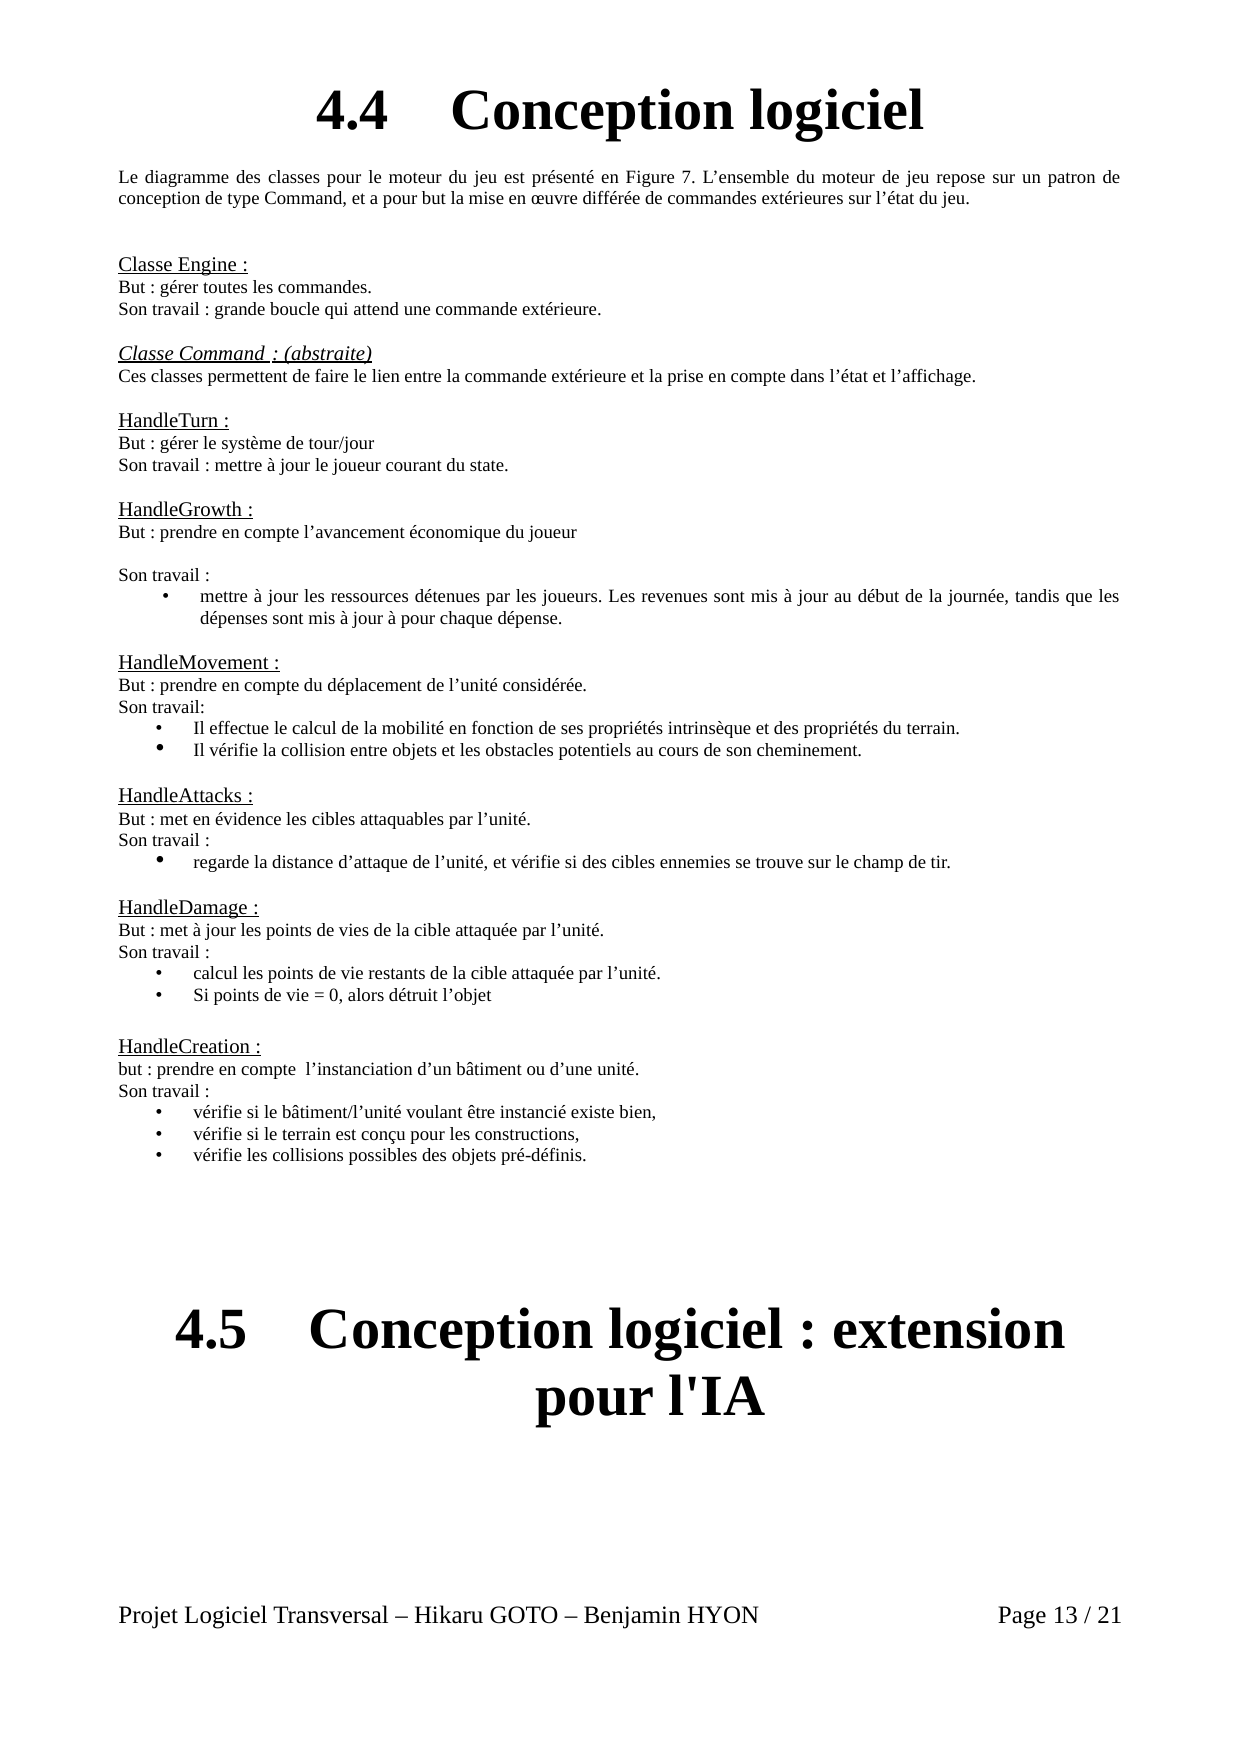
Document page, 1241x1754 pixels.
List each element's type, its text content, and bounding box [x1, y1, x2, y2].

text Son travail : [118, 941, 1122, 962]
text Ces classes permettent de faire le lien entre la commande extérieure et la prise en compte dans l’état et l’affichage. [118, 365, 1122, 386]
text HandleAttacks : [118, 783, 1122, 807]
list Il vérifie la collision entre objets et les obstacles potentiels au cours de son cheminement. [156, 739, 1122, 762]
text Son travail : [118, 829, 1122, 851]
list regarde la distance d’attaque de l’unité, et vérifie si des cibles ennemies se trouve sur le champ de tir. [156, 851, 1122, 873]
text But : prendre en compte l’avancement économique du joueur [118, 521, 1122, 542]
text Son travail: [118, 696, 1122, 717]
subtitle Conception logiciel [118, 75, 1122, 142]
text Son travail : mettre à jour le joueur courant du state. [118, 453, 1122, 475]
text Classe Engine : [118, 252, 1122, 276]
text Classe Command : (abstraite) [118, 341, 1122, 365]
list vérifie si le terrain est conçu pour les constructions, [156, 1123, 1122, 1144]
list calcul les points de vie restants de la cible attaquée par l’unité. [156, 962, 1122, 984]
text Le diagramme des classes pour le moteur du jeu est présenté en Figure 7. L’ensemble du moteur de jeu repose sur un patron de conception de type Command, et a pour but la mise en œuvre différée de commandes extérieures sur l’état du jeu. [118, 166, 1122, 209]
list mettre à jour les ressources détenues par les joueurs. Les revenues sont mis à jour au début de la journée, tandis que les dépenses sont mis à jour à pour chaque dépense. [162, 585, 1122, 628]
text But : prendre en compte du déplacement de l’unité considérée. [118, 674, 1122, 696]
list Il effectue le calcul de la mobilité en fonction de ses propriétés intrinsèque et des propriétés du terrain. [156, 717, 1122, 739]
text but : prendre en compte l’instanciation d’un bâtiment ou d’une unité. [118, 1058, 1122, 1080]
text HandleGrowth : [118, 497, 1122, 521]
text But : gérer le système de tour/jour [118, 432, 1122, 453]
text HandleDamage : [118, 895, 1122, 919]
subtitle Conception logiciel : extension pour l'IA [118, 1293, 1122, 1428]
text But : met à jour les points de vies de la cible attaquée par l’unité. [118, 919, 1122, 941]
text HandleCreation : [118, 1034, 1122, 1058]
text But : met en évidence les cibles attaquables par l’unité. [118, 807, 1122, 829]
text HandleTurn : [118, 408, 1122, 432]
list vérifie les collisions possibles des objets pré-définis. [156, 1144, 1122, 1166]
text Son travail : [118, 1080, 1122, 1101]
list Si points de vie = 0, alors détruit l’objet [156, 984, 1122, 1005]
text HandleMovement : [118, 650, 1122, 674]
list vérifie si le bâtiment/l’unité voulant être instancié existe bien, [156, 1101, 1122, 1123]
text Son travail : [118, 564, 1122, 585]
text Son travail : grande boucle qui attend une commande extérieure. [118, 298, 1122, 319]
text But : gérer toutes les commandes. [118, 276, 1122, 298]
